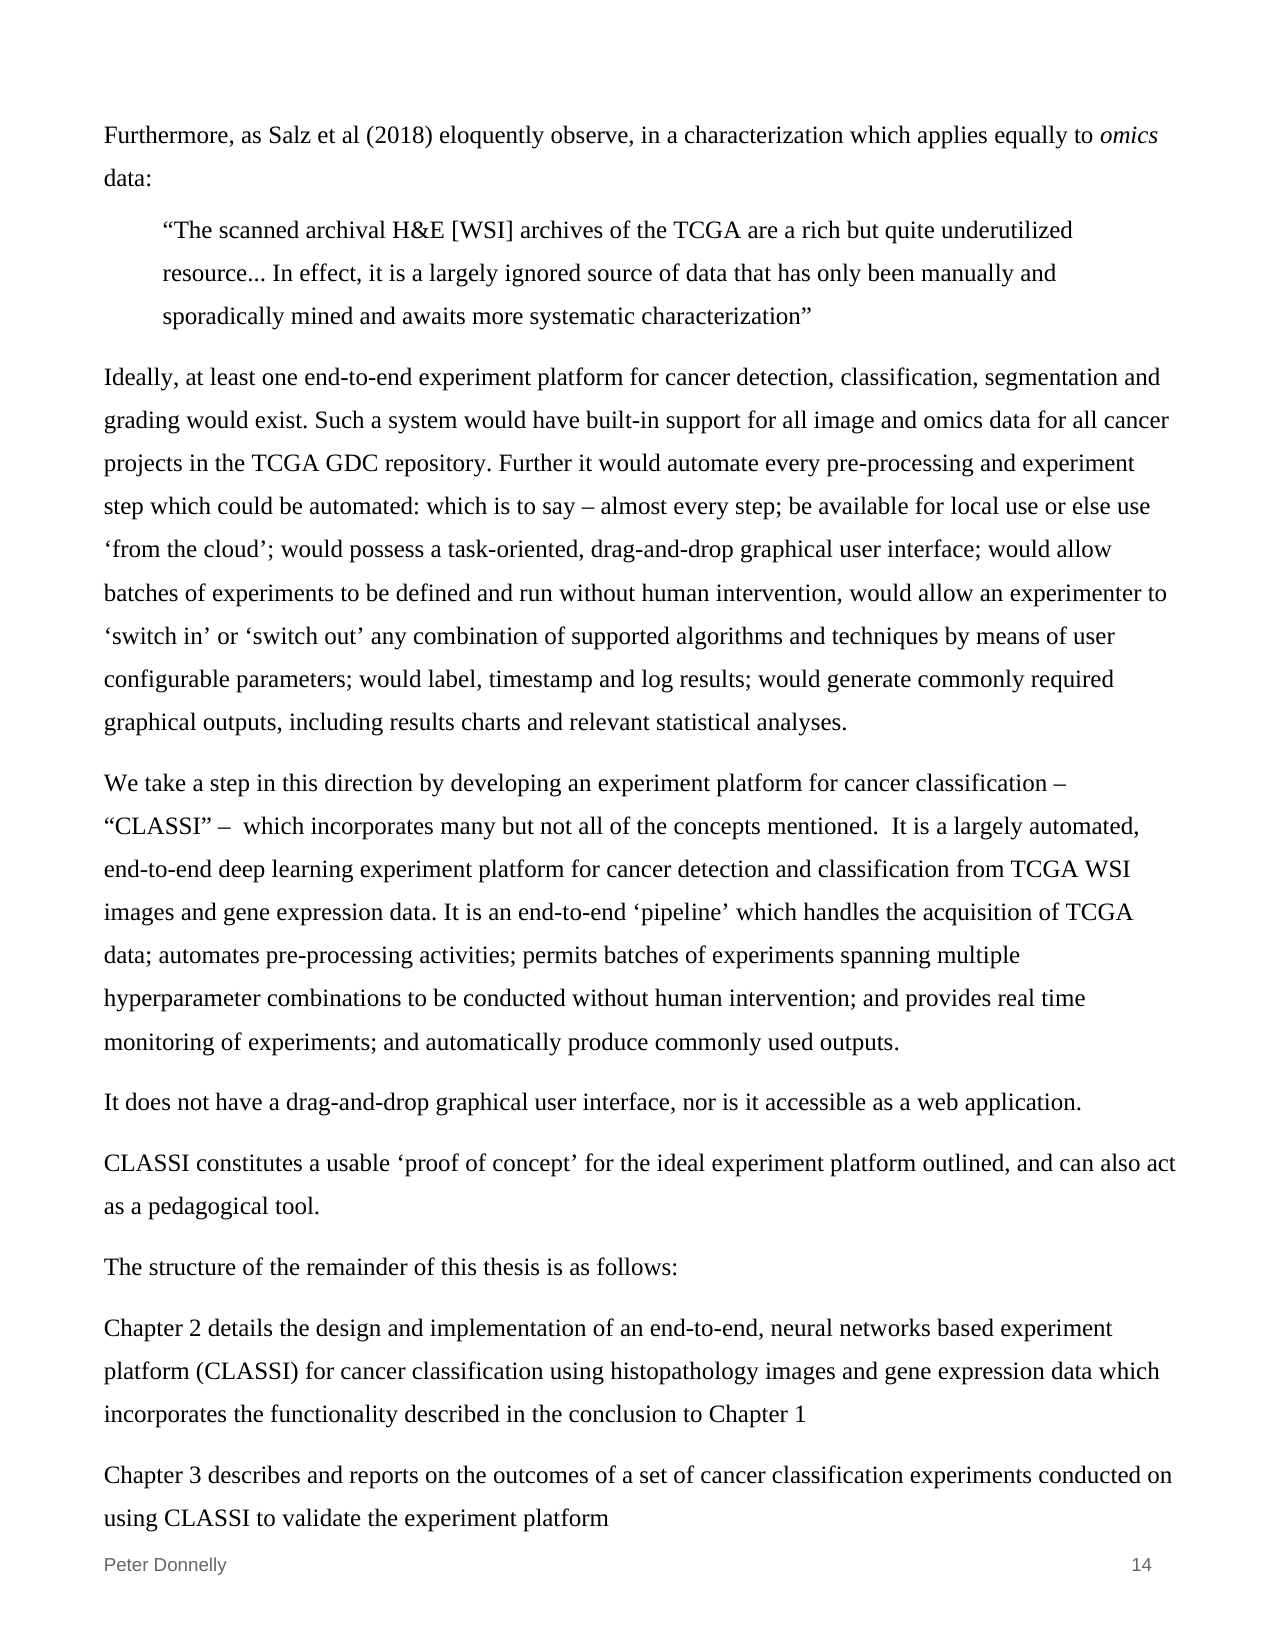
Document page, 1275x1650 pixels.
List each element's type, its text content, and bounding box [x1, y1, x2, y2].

text Chapter 2 details the design and implementation of an end-to-end, neural networks based experiment platform (CLASSI) for cancer classification using histopathology images and gene expression data which incorporates the functionality described in the conclusion to Chapter 1 [103, 1313, 1181, 1428]
text Chapter 3 describes and reports on the outcomes of a set of cancer classification experiments conducted on using CLASSI to validate the experiment platform [103, 1460, 1181, 1532]
text CLASSI constitutes a usable ‘proof of concept’ for the ideal experiment platform outlined, and can also act as a pedagogical tool. [103, 1148, 1181, 1220]
text Furthermore, as Salz et al (2018) eloquently observe, in a characterization which applies equally to omics data: [103, 120, 1181, 192]
text The structure of the remainder of this thesis is as follows: [103, 1252, 1181, 1281]
text “The scanned archival H&E [WSI] archives of the TCGA are a rich but quite underutilized resource... In effect, it is a largely ignored source of data that has only been manually and sporadically mined and awaits more systematic characterization” [162, 215, 1181, 330]
text Ideally, at least one end-to-end experiment platform for cancer detection, classification, segmentation and grading would exist. Such a system would have built-in support for all image and omics data for all cancer projects in the TCGA GDC repository. Further it would automate every pre-processing and experiment step which could be automated: which is to say – almost every step; be available for local use or else use ‘from the cloud’; would possess a task-oriented, drag-and-drop graphical user interface; would allow batches of experiments to be defined and run without human intervention, would allow an experimenter to ‘switch in’ or ‘switch out’ any combination of supported algorithms and techniques by means of user configurable parameters; would label, timestamp and log results; would generate commonly required graphical outputs, including results charts and relevant statistical analyses. [103, 362, 1181, 736]
text We take a step in this direction by developing an experiment platform for cancer classification – “CLASSI” – which incorporates many but not all of the concepts mentioned. It is a largely automated, end-to-end deep learning experiment platform for cancer detection and classification from TCGA WSI images and gene expression data. It is an end-to-end ‘pipeline’ which handles the acquisition of TCGA data; automates pre-processing activities; permits batches of experiments spanning multiple hyperparameter combinations to be conducted without human intervention; and provides real time monitoring of experiments; and automatically produce commonly used outputs. [103, 768, 1181, 1055]
text It does not have a drag-and-drop graphical user interface, nor is it accessible as a web application. [103, 1087, 1181, 1116]
